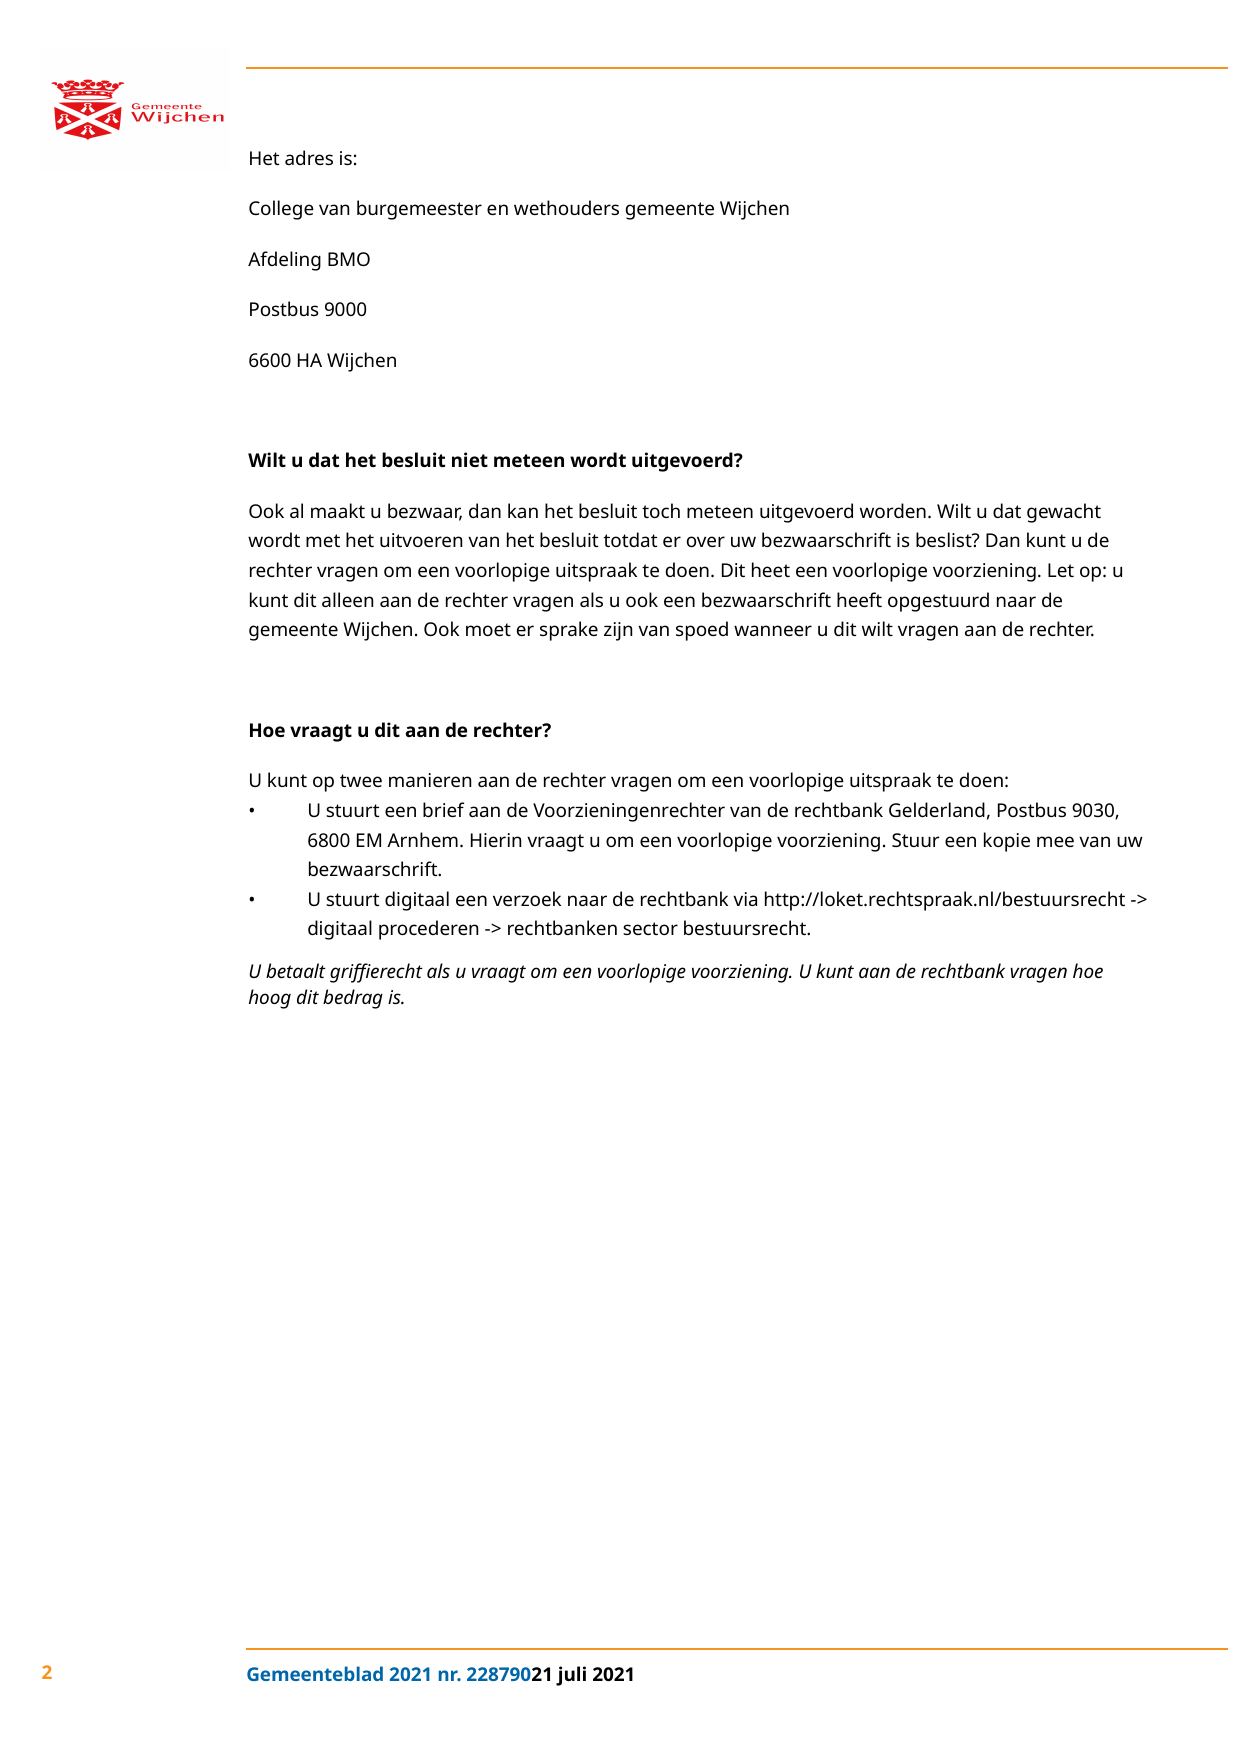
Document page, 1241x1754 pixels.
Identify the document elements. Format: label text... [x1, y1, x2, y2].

text Hoe vraagt u dit aan de rechter? [248, 717, 1152, 743]
text U betaalt griffierecht als u vraagt om een voorlopige voorziening. U kunt aan de rechtbank vragen hoe hoog dit bedrag is. [248, 959, 1152, 1010]
text Wilt u dat het besluit niet meteen wordt uitgevoerd? [248, 448, 1152, 473]
text Ook al maakt u bezwaar, dan kan het besluit toch meteen uitgevoerd worden. Wilt u dat gewacht wordt met het uitvoeren van het besluit totdat er over uw bezwaarschrift is beslist? Dan kunt u de rechter vragen om een voorlopige uitspraak te doen. Dit heet een voorlopige voorziening. Let op: u kunt dit alleen aan de rechter vragen als u ook een bezwaarschrift heeft opgestuurd naar de gemeente Wijchen. Ook moet er sprake zijn van spoed wanneer u dit wilt vragen aan de rechter. [248, 498, 1152, 642]
text Afdeling BMO [248, 246, 1152, 272]
text Het adres is: [248, 145, 1152, 171]
text Postbus 9000 [248, 296, 1152, 322]
list U stuurt digitaal een verzoek naar de rechtbank via http://loket.rechtspraak.nl/bestuursrecht -> digitaal procederen -> rechtbanken sector bestuursrecht. [248, 886, 1152, 941]
list U stuurt een brief aan de Voorzieningenrechter van de rechtbank Gelderland, Postbus 9030, 6800 EM Arnhem. Hierin vraagt u om een voorlopige voorziening. Stuur een kopie mee van uw bezwaarschrift. [248, 797, 1152, 882]
text U kunt op twee manieren aan de rechter vragen om een voorlopige uitspraak te doen: [248, 768, 1152, 793]
picture [41, 47, 231, 172]
text 6600 HA Wijchen [248, 347, 1152, 373]
text College van burgemeester en wethouders gemeente Wijchen [248, 196, 1152, 221]
